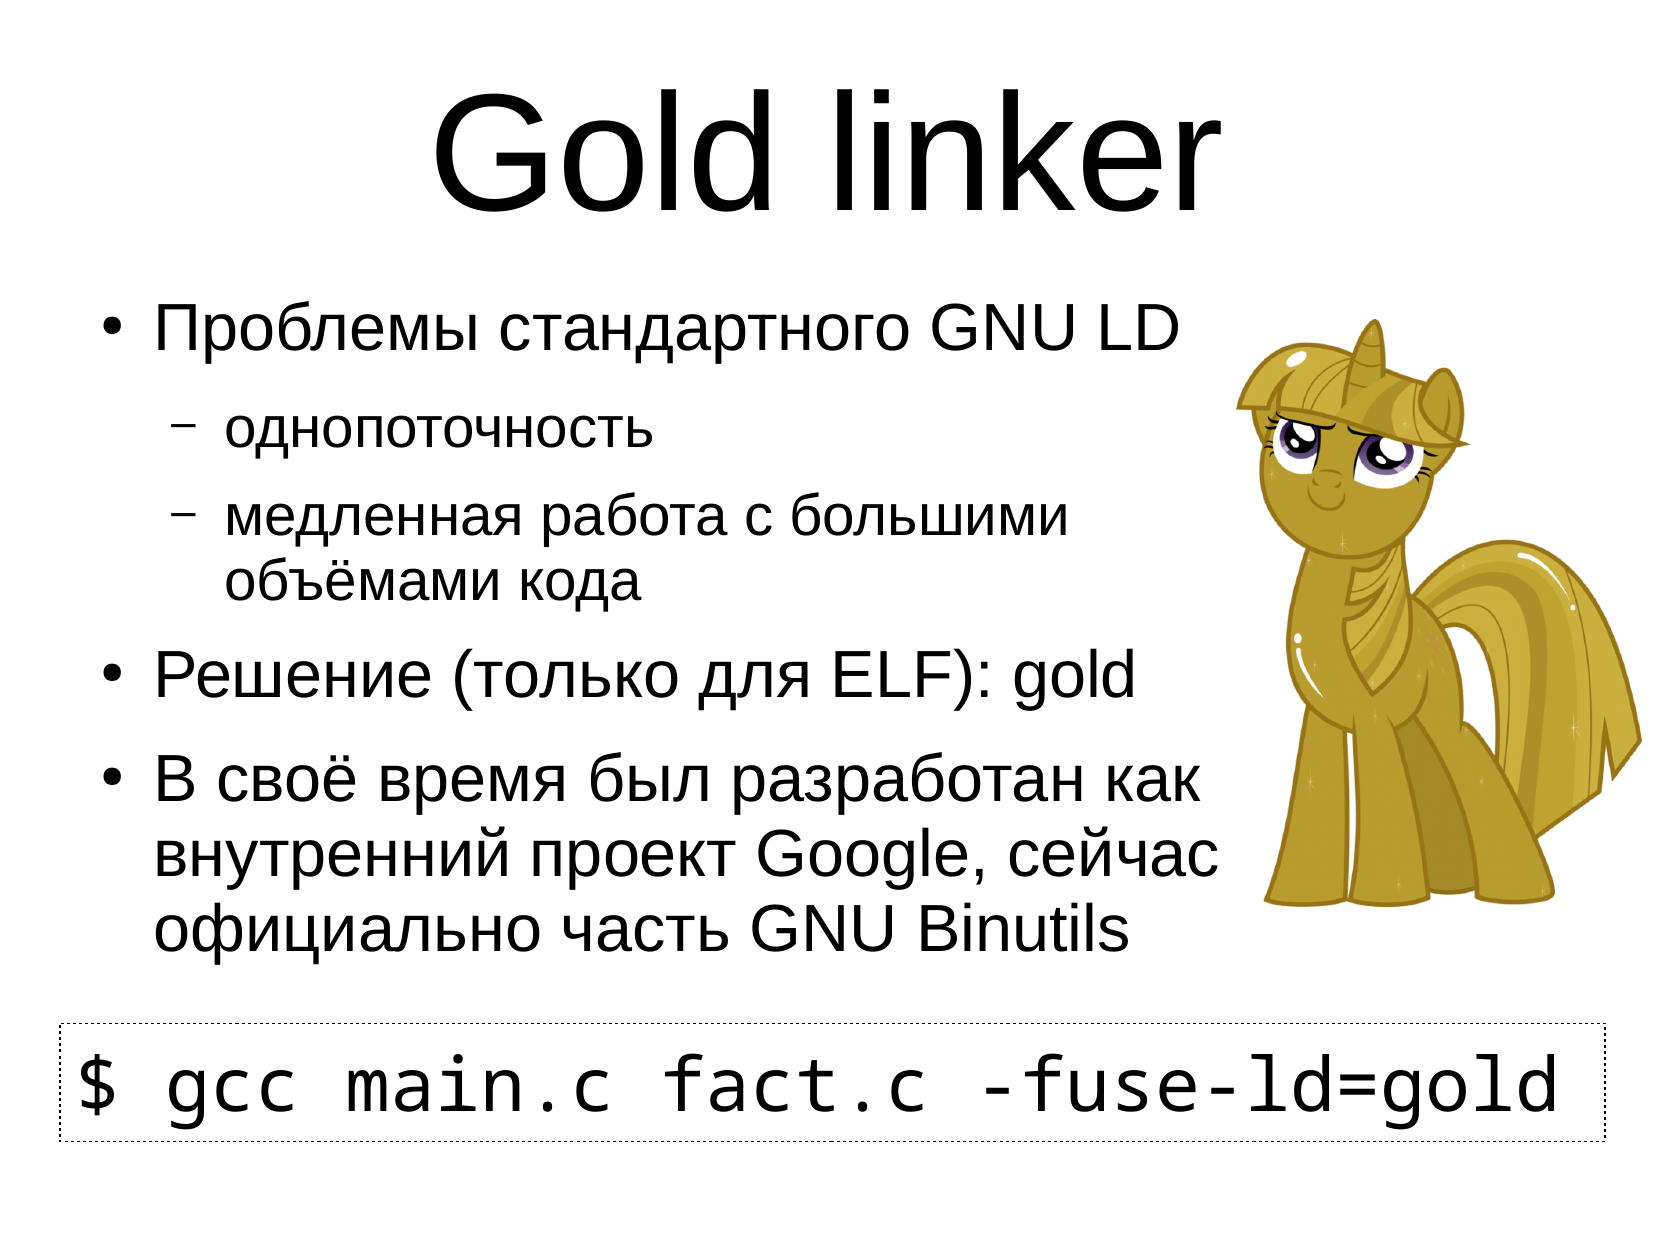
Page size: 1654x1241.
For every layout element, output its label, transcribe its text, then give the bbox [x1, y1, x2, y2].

picture [1236, 319, 1642, 907]
text_box $ gcc main.c fact.c -fuse-ld=gold [60, 1023, 1606, 1140]
list Проблемы стандартного GNU LD однопоточность медленная работа с большими объёмами кода Решение (только для ELF): gold В своё время был разработан как внутренний проект Google, сейчас официально часть GNU Binutils [82, 290, 1237, 1010]
title Gold linker [82, 49, 1571, 257]
